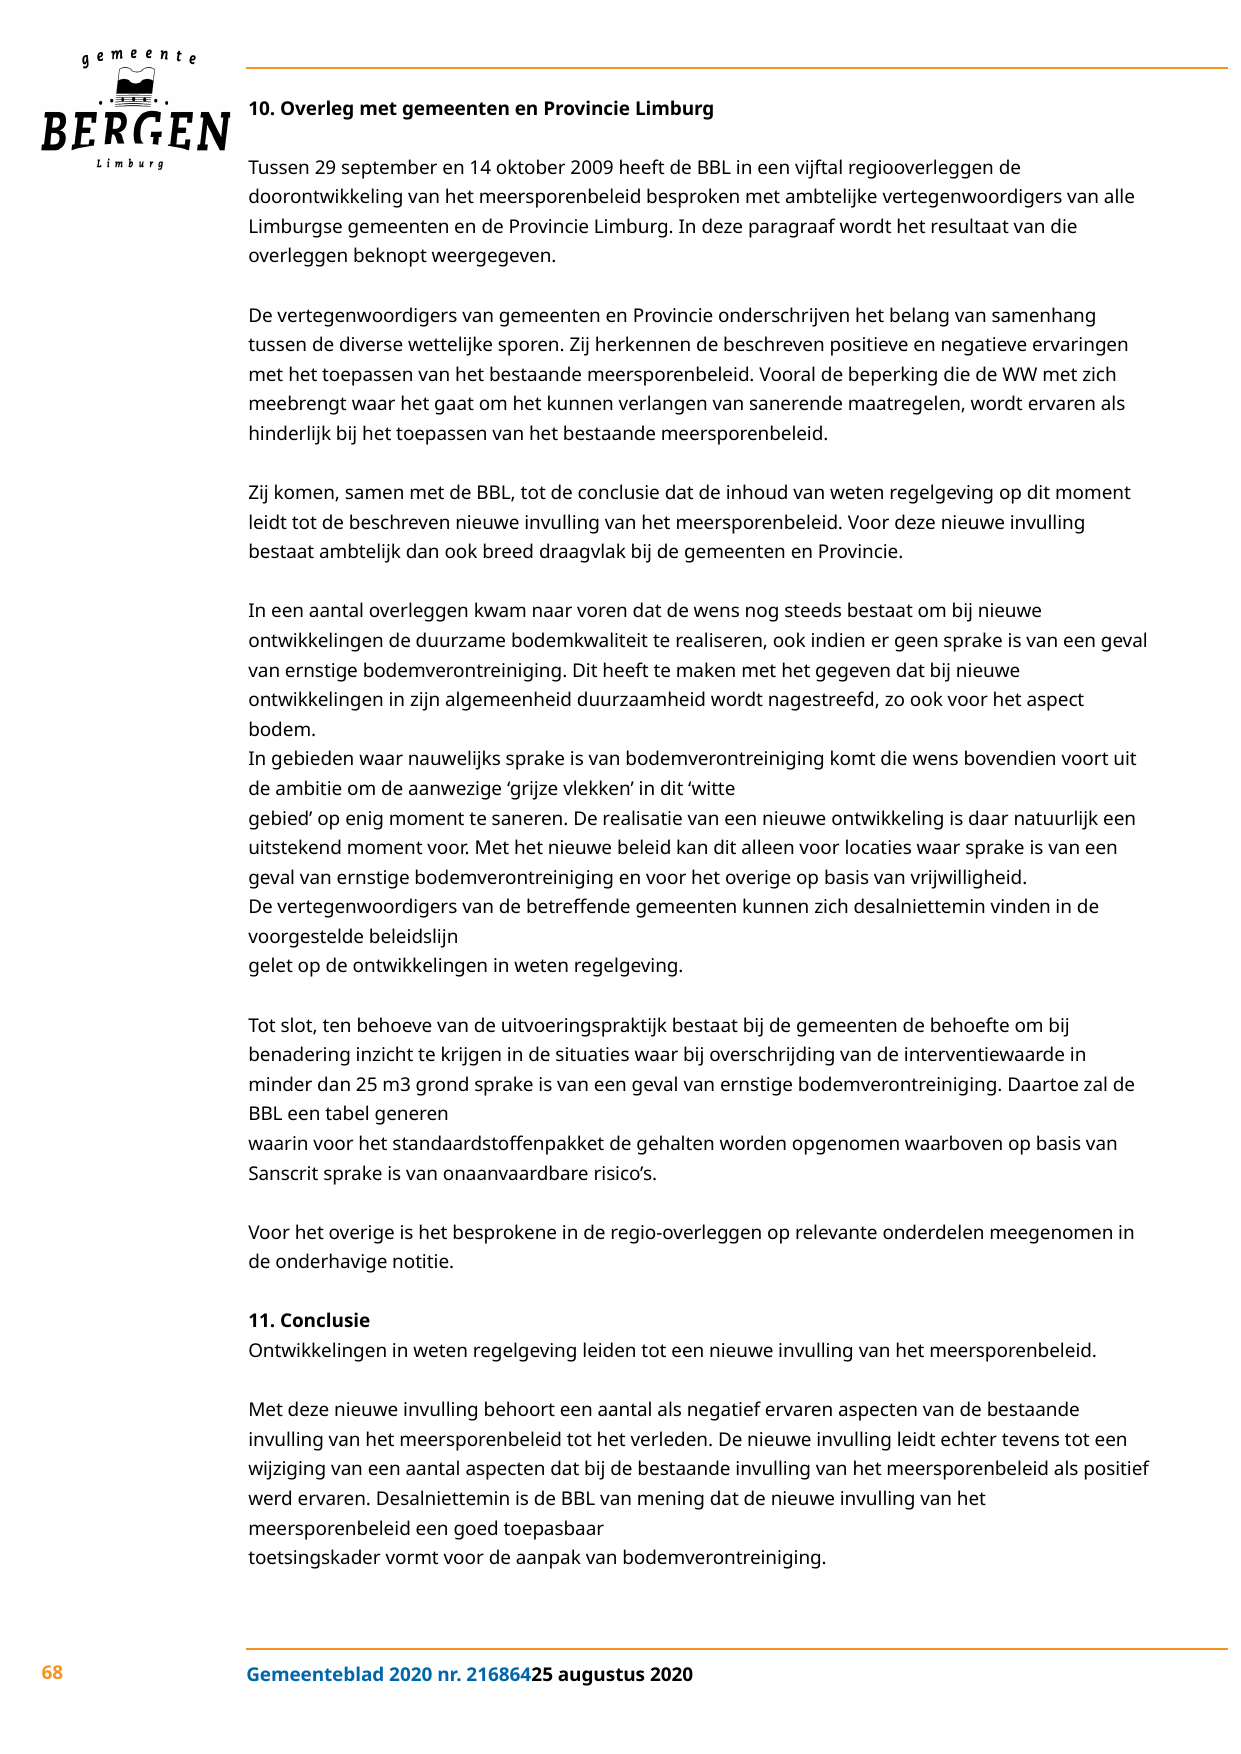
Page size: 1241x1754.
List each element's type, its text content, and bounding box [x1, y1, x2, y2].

text waarin voor het standaardstoffenpakket de gehalten worden opgenomen waarboven op basis van Sanscrit sprake is van onaanvaardbare risico’s. [248, 1130, 1152, 1186]
text Zij komen, samen met de BBL, tot de conclusie dat de inhoud van weten regelgeving op dit moment leidt tot de beschreven nieuwe invulling van het meersporenbeleid. Voor deze nieuwe invulling bestaat ambtelijk dan ook breed draagvlak bij de gemeenten en Provincie. [248, 479, 1152, 564]
text 10. Overleg met gemeenten en Provincie Limburg [248, 95, 1152, 121]
text gelet op de ontwikkelingen in weten regelgeving. [248, 953, 1152, 978]
text Met deze nieuwe invulling behoort een aantal als negatief ervaren aspecten van de bestaande invulling van het meersporenbeleid tot het verleden. De nieuwe invulling leidt echter tevens tot een wijziging van een aantal aspecten dat bij de bestaande invulling van het meersporenbeleid als positief werd ervaren. Desalniettemin is de BBL van mening dat de nieuwe invulling van het meersporenbeleid een goed toepasbaar [248, 1396, 1152, 1541]
text 11. Conclusie [248, 1308, 1152, 1333]
text De vertegenwoordigers van de betreffende gemeenten kunnen zich desalniettemin vinden in de voorgestelde beleidslijn [248, 893, 1152, 949]
text Tussen 29 september en 14 oktober 2009 heeft de BBL in een vijftal regiooverleggen de doorontwikkeling van het meersporenbeleid besproken met ambtelijke vertegenwoordigers van alle Limburgse gemeenten en de Provincie Limburg. In deze paragraaf wordt het resultaat van die overleggen beknopt weergegeven. [248, 154, 1152, 268]
text De vertegenwoordigers van gemeenten en Provincie onderschrijven het belang van samenhang tussen de diverse wettelijke sporen. Zij herkennen de beschreven positieve en negatieve ervaringen [248, 302, 1152, 357]
text met het toepassen van het bestaande meersporenbeleid. Vooral de beperking die de WW met zich meebrengt waar het gaat om het kunnen verlangen van sanerende maatregelen, wordt ervaren als hinderlijk bij het toepassen van het bestaande meersporenbeleid. [248, 361, 1152, 446]
picture [41, 47, 231, 172]
text Ontwikkelingen in weten regelgeving leiden tot een nieuwe invulling van het meersporenbeleid. [248, 1337, 1152, 1363]
text Voor het overige is het besprokene in de regio-overleggen op relevante onderdelen meegenomen in de onderhavige notitie. [248, 1219, 1152, 1274]
text Tot slot, ten behoeve van de uitvoeringspraktijk bestaat bij de gemeenten de behoefte om bij benadering inzicht te krijgen in de situaties waar bij overschrijding van de interventiewaarde in minder dan 25 m3 grond sprake is van een geval van ernstige bodemverontreiniging. Daartoe zal de BBL een tabel generen [248, 1012, 1152, 1126]
text In gebieden waar nauwelijks sprake is van bodemverontreiniging komt die wens bovendien voort uit de ambitie om de aanwezige ‘grijze vlekken’ in dit ‘witte [248, 746, 1152, 801]
text gebied’ op enig moment te saneren. De realisatie van een nieuwe ontwikkeling is daar natuurlijk een uitstekend moment voor. Met het nieuwe beleid kan dit alleen voor locaties waar sprake is van een geval van ernstige bodemverontreiniging en voor het overige op basis van vrijwilligheid. [248, 805, 1152, 890]
text In een aantal overleggen kwam naar voren dat de wens nog steeds bestaat om bij nieuwe ontwikkelingen de duurzame bodemkwaliteit te realiseren, ook indien er geen sprake is van een geval van ernstige bodemverontreiniging. Dit heeft te maken met het gegeven dat bij nieuwe ontwikkelingen in zijn algemeenheid duurzaamheid wordt nagestreefd, zo ook voor het aspect bodem. [248, 598, 1152, 742]
text toetsingskader vormt voor de aanpak van bodemverontreiniging. [248, 1544, 1152, 1570]
